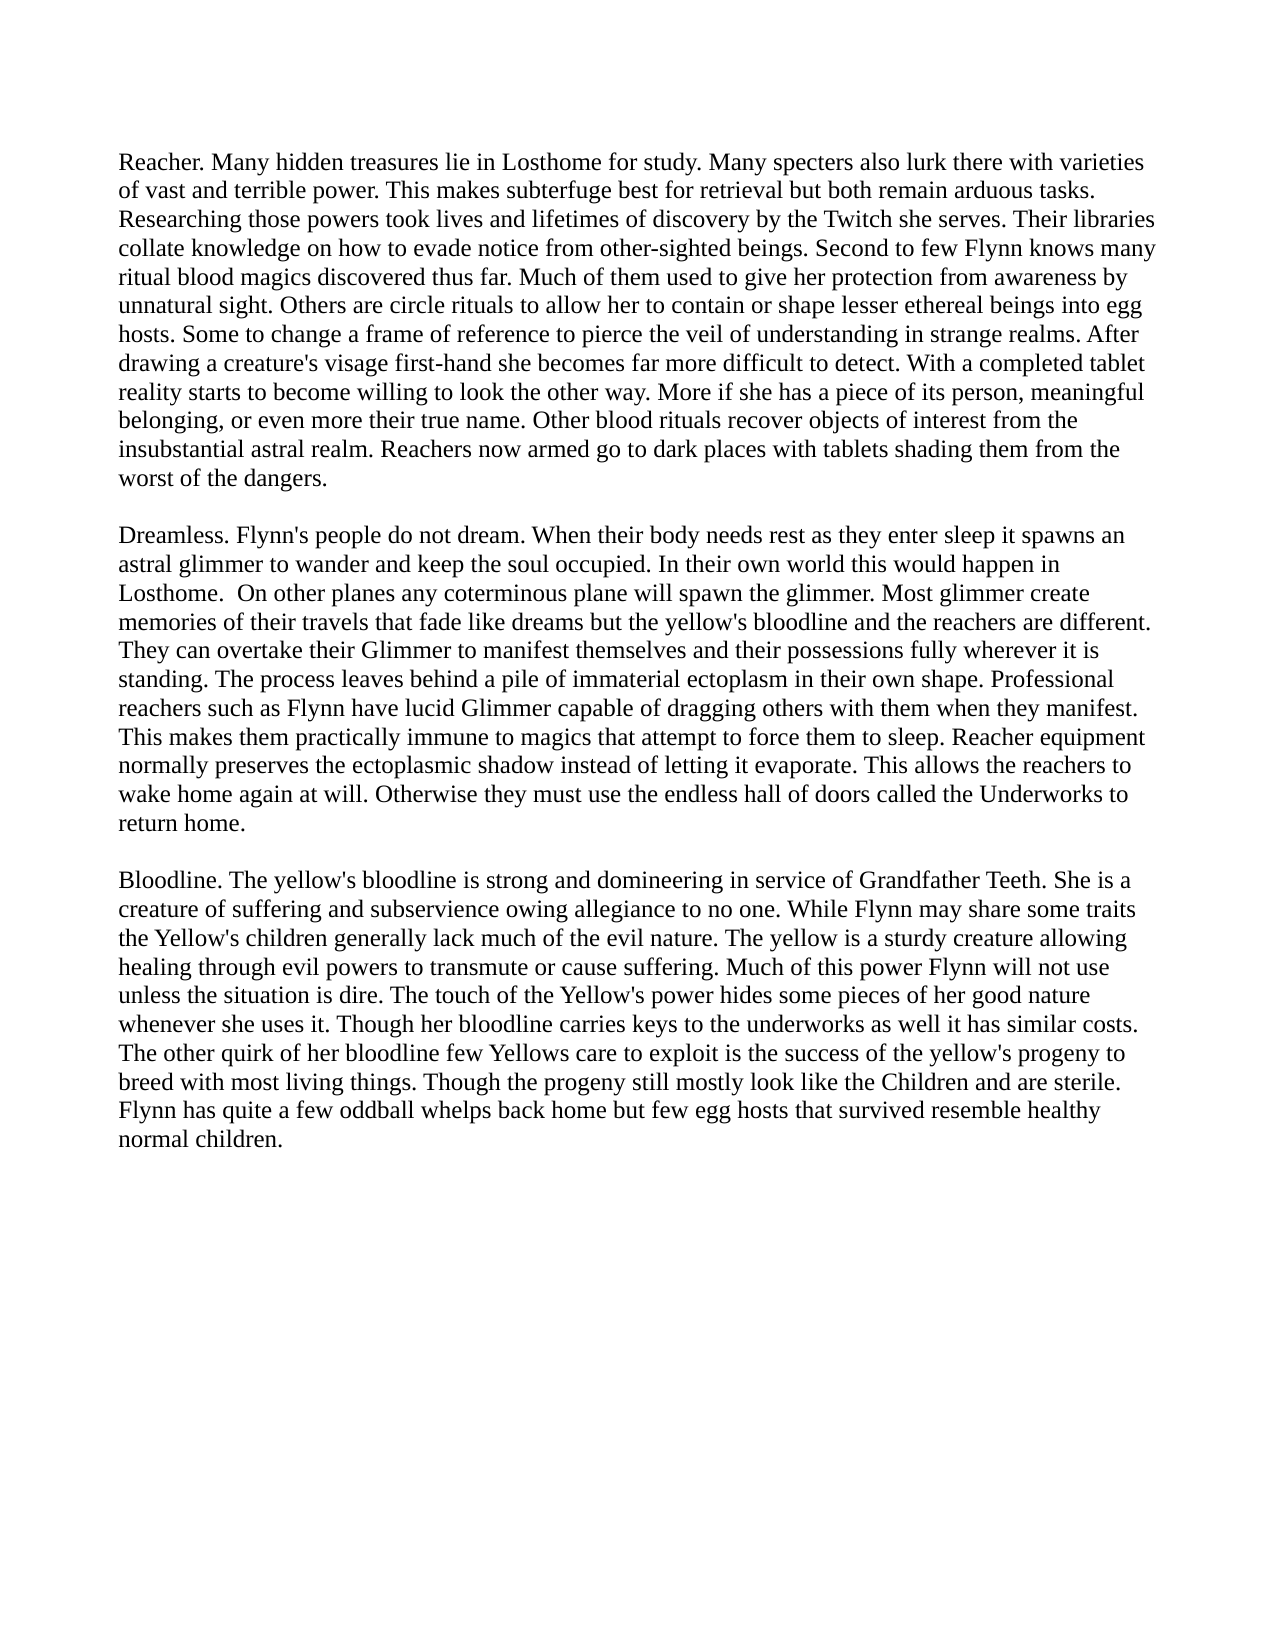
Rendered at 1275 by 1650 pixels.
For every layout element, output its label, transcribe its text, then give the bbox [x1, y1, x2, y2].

text Bloodline. The yellow's bloodline is strong and domineering in service of Grandfather Teeth. She is a creature of suffering and subservience owing allegiance to no one. While Flynn may share some traits the Yellow's children generally lack much of the evil nature. The yellow is a sturdy creature allowing healing through evil powers to transmute or cause suffering. Much of this power Flynn will not use unless the situation is dire. The touch of the Yellow's power hides some pieces of her good nature whenever she uses it. Though her bloodline carries keys to the underworks as well it has similar costs. The other quirk of her bloodline few Yellows care to exploit is the success of the yellow's progeny to breed with most living things. Though the progeny still mostly look like the Children and are sterile. Flynn has quite a few oddball whelps back home but few egg hosts that survived resemble healthy normal children. [118, 866, 1157, 1153]
text Reacher. Many hidden treasures lie in Losthome for study. Many specters also lurk there with varieties of vast and terrible power. This makes subterfuge best for retrieval but both remain arduous tasks. Researching those powers took lives and lifetimes of discovery by the Twitch she serves. Their libraries collate knowledge on how to evade notice from other-sighted beings. Second to few Flynn knows many ritual blood magics discovered thus far. Much of them used to give her protection from awareness by unnatural sight. Others are circle rituals to allow her to contain or shape lesser ethereal beings into egg hosts. Some to change a frame of reference to pierce the veil of understanding in strange realms. After drawing a creature's visage first-hand she becomes far more difficult to detect. With a completed tablet reality starts to become willing to look the other way. More if she has a piece of its person, meaningful belonging, or even more their true name. Other blood rituals recover objects of interest from the insubstantial astral realm. Reachers now armed go to dark places with tablets shading them from the worst of the dangers. [118, 147, 1157, 492]
text Dreamless. Flynn's people do not dream. When their body needs rest as they enter sleep it spawns an astral glimmer to wander and keep the soul occupied. In their own world this would happen in Losthome. On other planes any coterminous plane will spawn the glimmer. Most glimmer create memories of their travels that fade like dreams but the yellow's bloodline and the reachers are different. They can overtake their Glimmer to manifest themselves and their possessions fully wherever it is standing. The process leaves behind a pile of immaterial ectoplasm in their own shape. Professional reachers such as Flynn have lucid Glimmer capable of dragging others with them when they manifest. This makes them practically immune to magics that attempt to force them to sleep. Reacher equipment normally preserves the ectoplasmic shadow instead of letting it evaporate. This allows the reachers to wake home again at will. Otherwise they must use the endless hall of doors called the Underworks to return home. [118, 521, 1157, 837]
